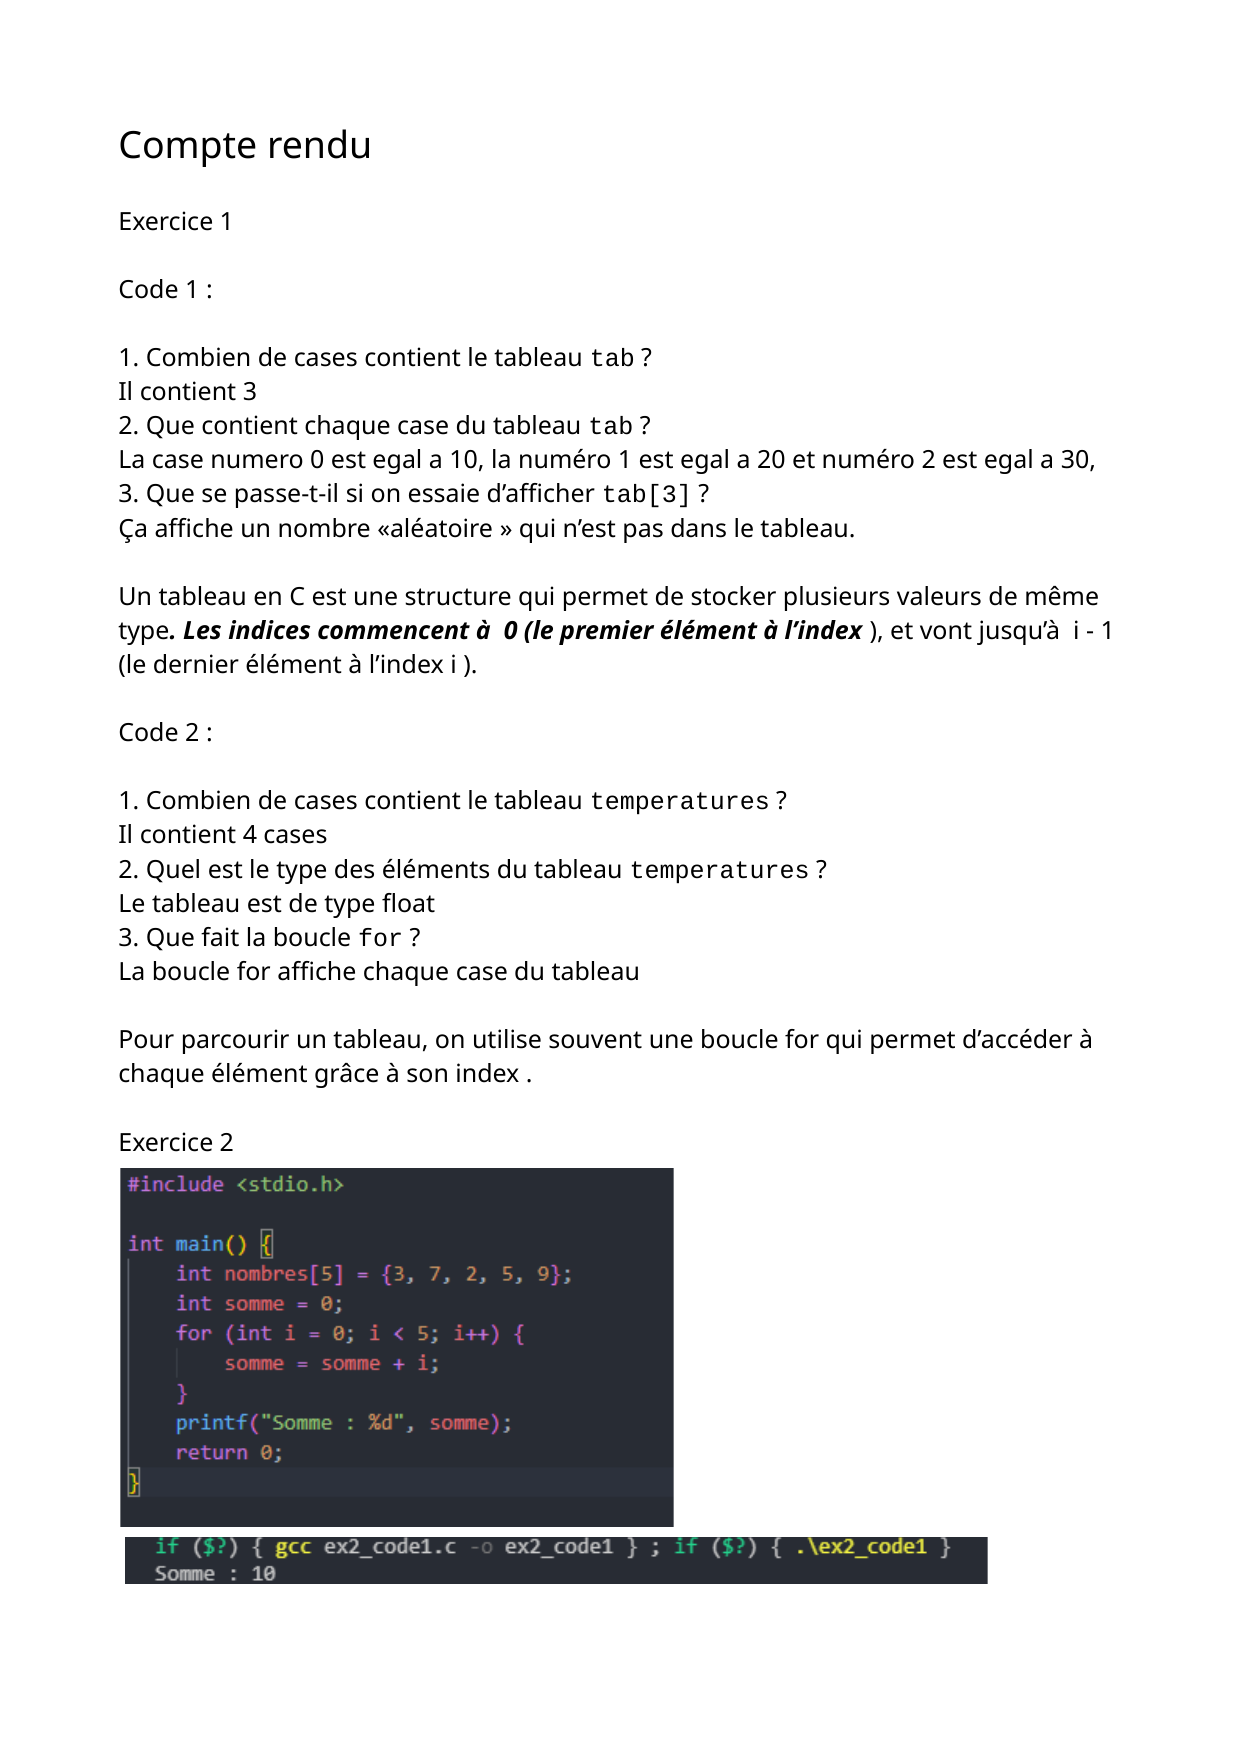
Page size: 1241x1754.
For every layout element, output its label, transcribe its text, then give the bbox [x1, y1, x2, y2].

text 1. Combien de cases contient le tableau temperatures ? [118, 783, 1122, 817]
text Exercice 1 [118, 203, 1122, 237]
text Un tableau en C est une structure qui permet de stocker plusieurs valeurs de même type. Les indices commencent à 0 (le premier élément à l’index ), et vont jusqu’à i - 1 (le dernier élément à l’index i ). [118, 578, 1122, 681]
text Le tableau est de type float 3. Que fait la boucle for ? [118, 886, 1122, 954]
text Il contient 3 2. Que contient chaque case du tableau tab ? [118, 374, 1122, 442]
picture [125, 1537, 988, 1584]
text Code 1 : [118, 271, 1122, 305]
text Exercice 2 [118, 1124, 1122, 1158]
text Compte rendu [118, 118, 1122, 169]
text 1. Combien de cases contient le tableau tab ? [118, 339, 1122, 374]
text Code 2 : [118, 715, 1122, 749]
text Pour parcourir un tableau, on utilise souvent une boucle for qui permet d’accéder à chaque élément grâce à son index . [118, 1022, 1122, 1090]
picture [120, 1168, 674, 1527]
text La case numero 0 est egal a 10, la numéro 1 est egal a 20 et numéro 2 est egal a 30, 3. Que se passe-t-il si on essaie d’afficher tab[3] ? [118, 442, 1122, 510]
text Il contient 4 cases 2. Quel est le type des éléments du tableau temperatures ? [118, 817, 1122, 886]
text Ça affiche un nombre «aléatoire » qui n’est pas dans le tableau. [118, 510, 1122, 544]
text La boucle for affiche chaque case du tableau [118, 954, 1122, 988]
